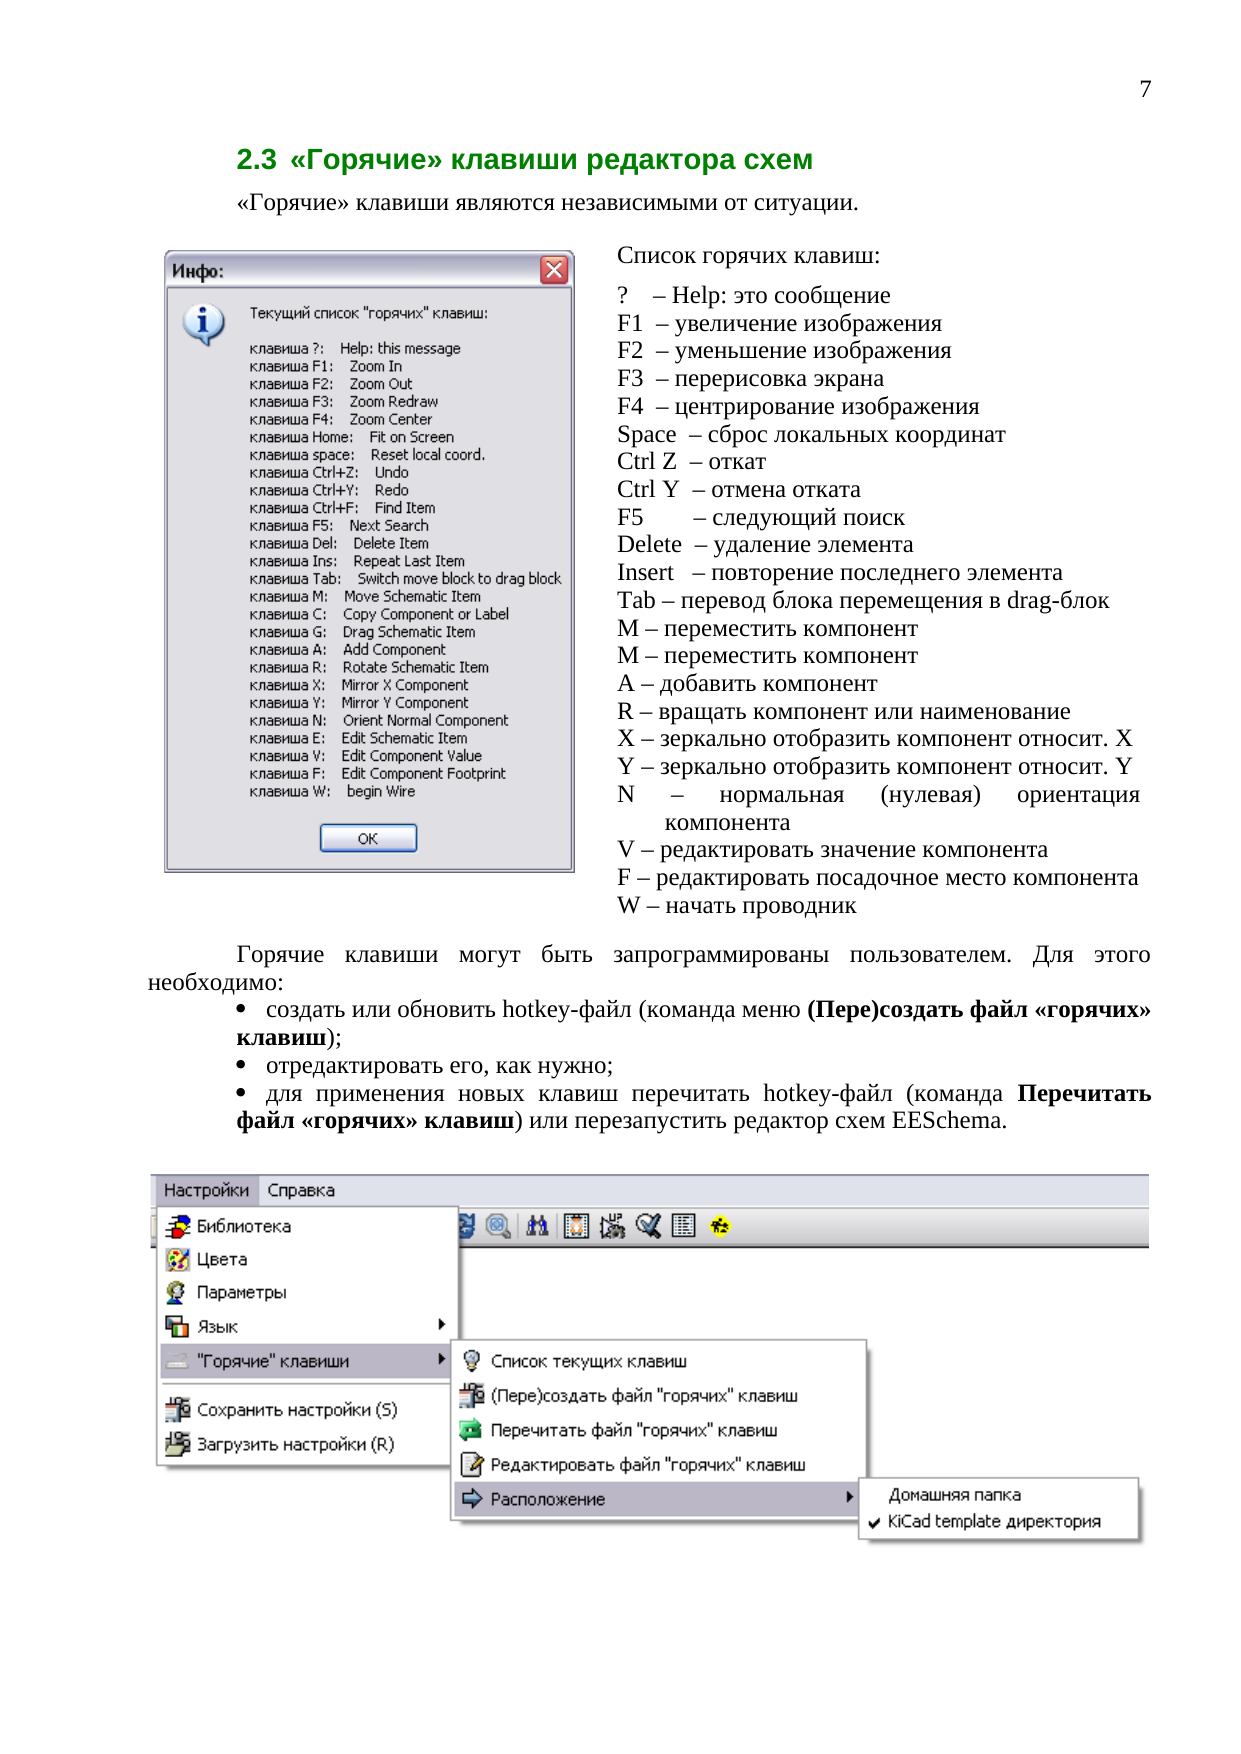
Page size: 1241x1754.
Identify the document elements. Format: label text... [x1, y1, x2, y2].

list создать или обновить hotkey-файл (команда меню (Пере)создать файл «горячих» клавиш); [236, 996, 1152, 1051]
picture [164, 250, 575, 873]
picture [150, 1174, 1149, 1548]
table_header Список горячих клавиш: ? – Help: это сообщение F1 – увеличение изображения F2 – уменьшение изображения F3 – перерисовка экрана F4 – центрирование изображения Space – сброс локальных координат Ctrl Z – откат Ctrl Y – отмена отката F5 – следующий поиск Delete – удаление элемента Insert – повторение последнего элемента Tab – перевод блока перемещения в drag-блок M – переместить компонент M – переместить компонент A – добавить компонент R – вращать компонент или наименование X – зеркально отобразить компонент относит. X Y – зеркально отобразить компонент относит. Y N – нормальная (нулевая) ориентация компонента V – редактировать значение компонента F – редактировать посадочное место компонента W – начать проводник [606, 229, 1152, 918]
table_header [136, 229, 606, 918]
text Горячие клавиши могут быть запрограммированы пользователем. Для этого необходимо: [148, 940, 1152, 996]
subtitle «Горячие» клавиши редактора схем [236, 143, 1152, 176]
text «Горячие» клавиши являются независимыми от ситуации. [148, 188, 1152, 216]
list для применения новых клавиш перечитать hotkey-файл (команда Перечитать файл «горячих» клавиш) или перезапустить редактор схем EESchema. [236, 1079, 1152, 1134]
list отредактировать его, как нужно; [236, 1051, 1152, 1079]
